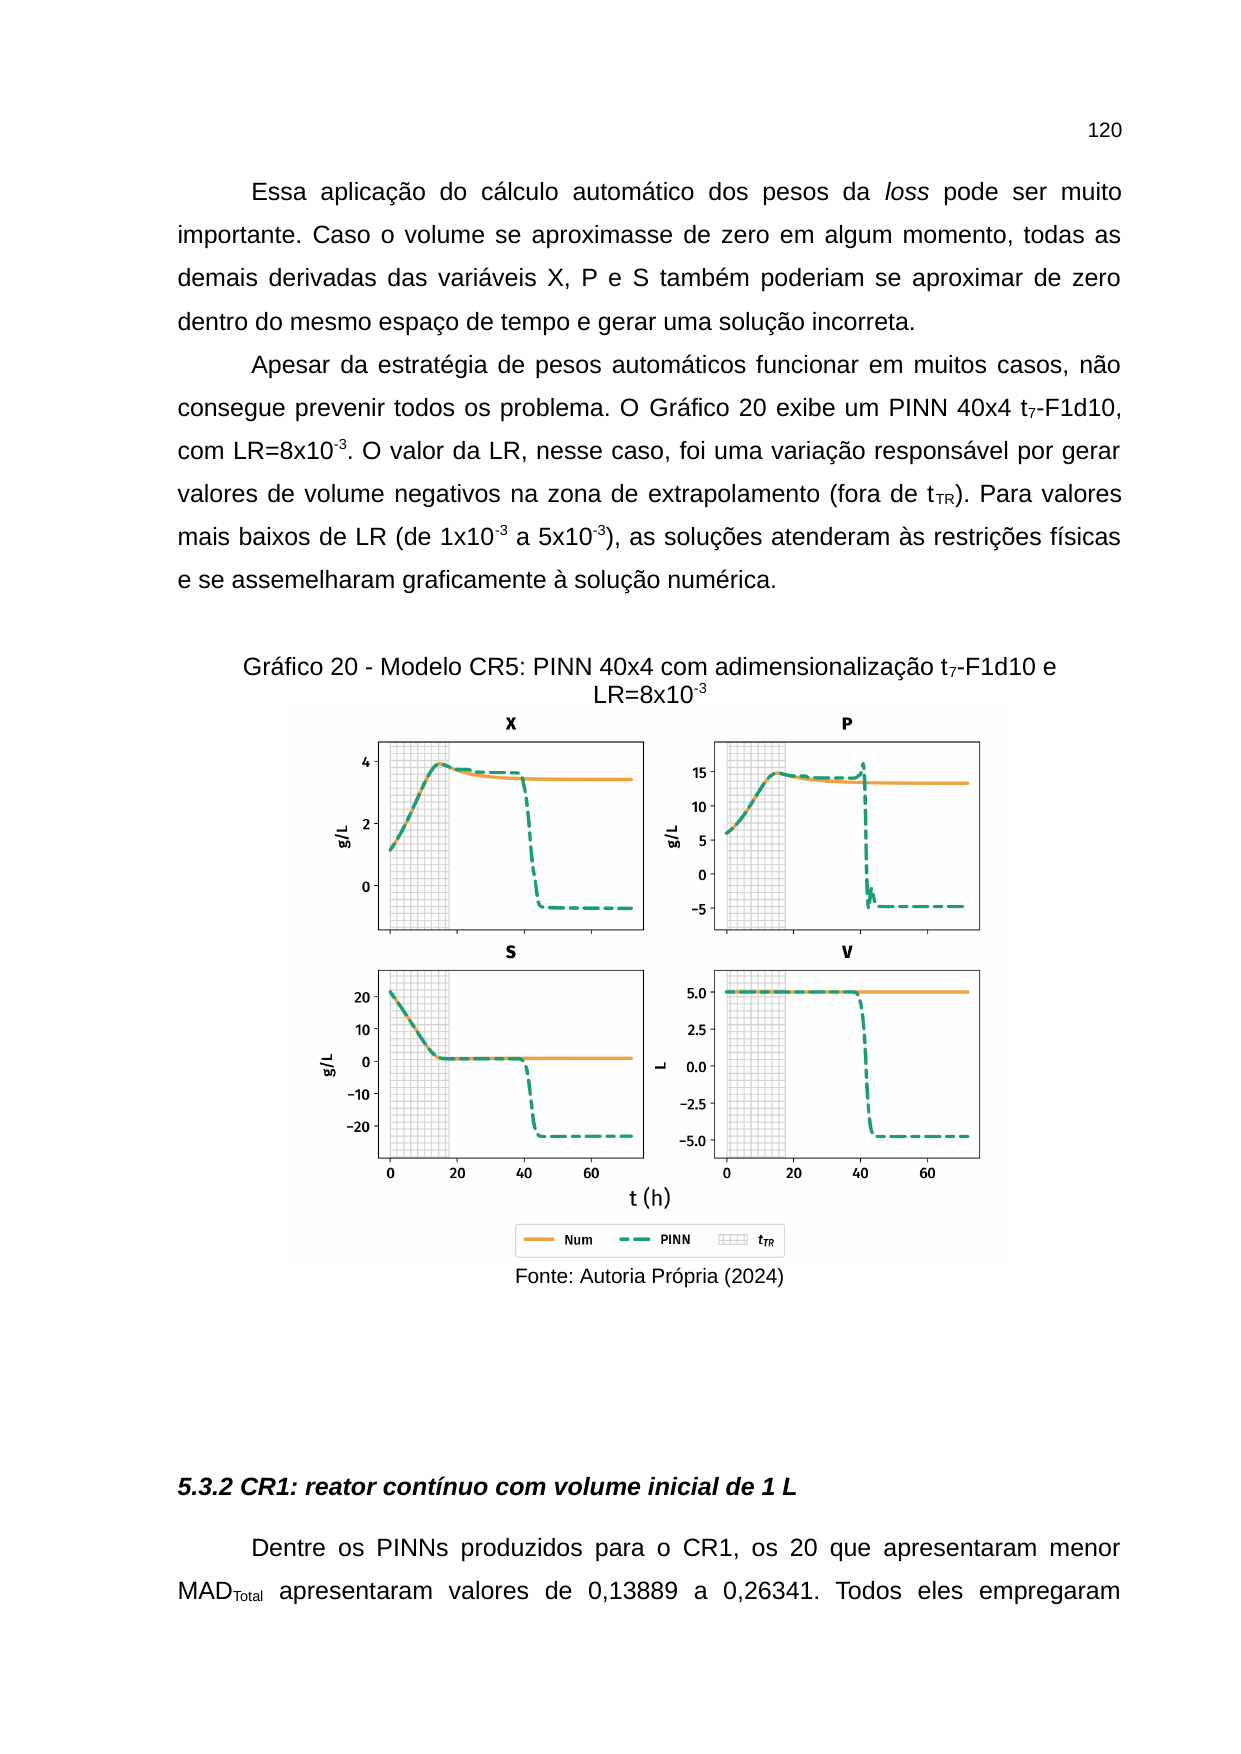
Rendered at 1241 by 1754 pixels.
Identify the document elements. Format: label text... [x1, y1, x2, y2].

text Essa aplicação do cálculo automático dos pesos da loss pode ser muito importante. Caso o volume se aproximasse de zero em algum momento, todas as demais derivadas das variáveis X, P e S também poderiam se aproximar de zero dentro do mesmo espaço de tempo e gerar uma solução incorreta. [177, 177, 1122, 335]
subtitle CR1: reator contínuo com volume inicial de 1 L [177, 1472, 1122, 1501]
text Gráfico 20 - Modelo CR5: PINN 40x4 com adimensionalização t7-F1d10 e LR=8x10-3 [210, 651, 1089, 709]
text Apesar da estratégia de pesos automáticos funcionar em muitos casos, não consegue prevenir todos os problema. O Gráfico 20 exibe um PINN 40x4 t7-F1d10, com LR=8x10-3. O valor da LR, nesse caso, foi uma variação responsável por gerar valores de volume negativos na zona de extrapolamento (fora de tTR). Para valores mais baixos de LR (de 1x10-3 a 5x10-3), as soluções atenderam às restrições físicas e se assemelharam graficamente à solução numérica. [177, 349, 1122, 594]
text Dentre os PINNs produzidos para o CR1, os 20 que apresentaram menor MADTotal apresentaram valores de 0,13889 a 0,26341. Todos eles empregaram [177, 1533, 1122, 1605]
text Fonte: Autoria Própria (2024) [177, 651, 1122, 1288]
picture [289, 708, 1010, 1265]
